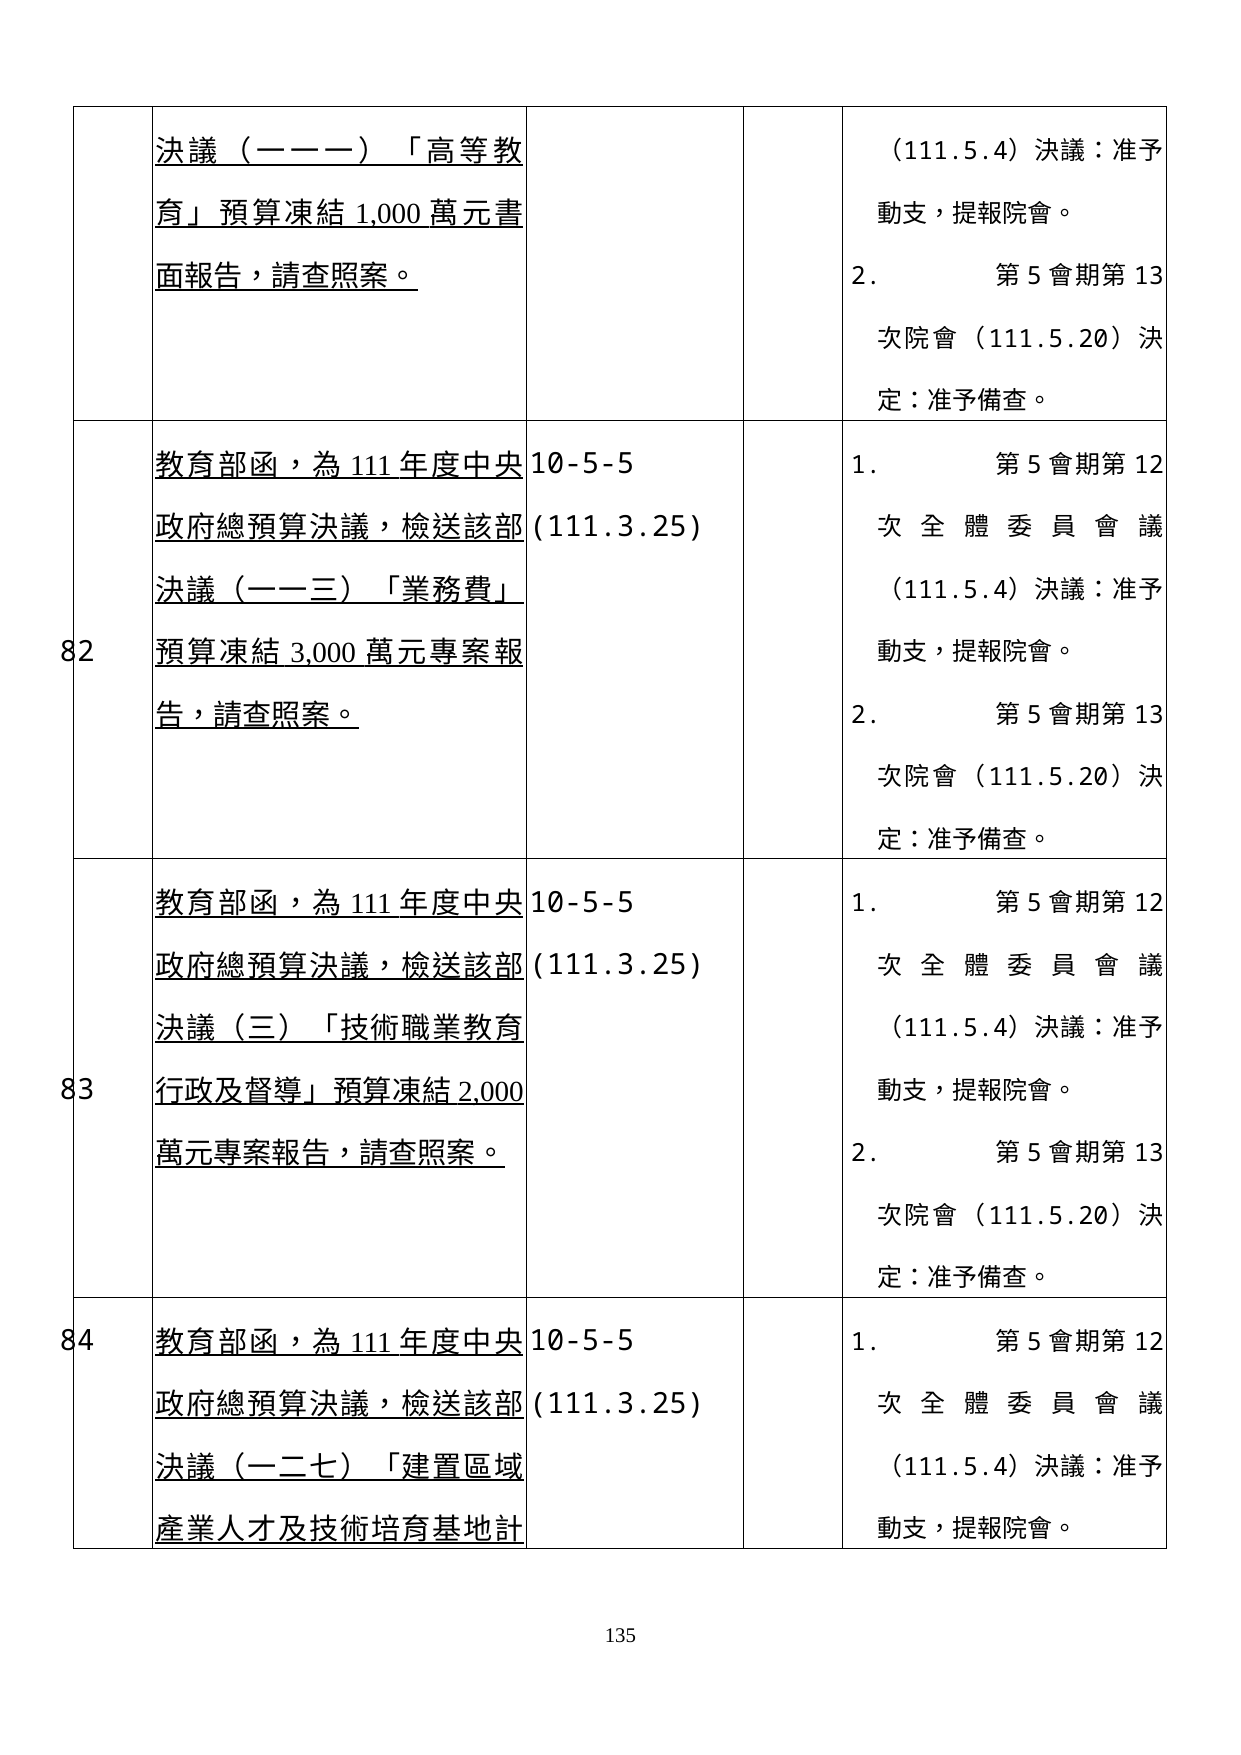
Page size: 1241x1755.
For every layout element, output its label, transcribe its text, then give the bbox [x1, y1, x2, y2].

table_cell [74, 107, 152, 419]
table_cell [527, 107, 743, 419]
table_cell 教育部函，為111年度中央政府總預算決議，檢送該部決議（三）「技術職業教育行政及督導」預算凍結2,000萬元專案報告，請查照案。 [153, 859, 526, 1297]
table_cell 10-5-5 (111.3.25) [527, 859, 743, 1297]
table_cell 10-5-5 (111.3.25) [527, 421, 743, 858]
table_cell 1. 第5會期第12次全體委員會議（111.5.4）決議：准予動支，提報院會。 [843, 1298, 1166, 1548]
table_cell [74, 859, 152, 1297]
table_cell [744, 1298, 842, 1548]
table_cell [744, 421, 842, 858]
table_cell 1. 第5會期第12次全體委員會議（111.5.4）決議：准予動支，提報院會。 2. 第5會期第13次院會（111.5.20）決定：准予備查。 [843, 859, 1166, 1297]
table_cell 1. 第5會期第12次全體委員會議（111.5.4）決議：准予動支，提報院會。 2. 第5會期第13次院會（111.5.20）決定：准予備查。 [843, 421, 1166, 858]
table_cell [744, 859, 842, 1297]
table_cell 教育部函，為111年度中央政府總預算決議，檢送該部決議（一一三）「業務費」預算凍結3,000萬元專案報告，請查照案。 [153, 421, 526, 858]
table_cell （111.5.4）決議：准予動支，提報院會。 2. 第5會期第13次院會（111.5.20）決定：准予備查。 [843, 107, 1166, 419]
table_cell 教育部函，為111年度中央政府總預算決議，檢送該部決議（一二七）「建置區域產業人才及技術培育基地計 [153, 1298, 526, 1548]
table_cell 決議（一一一）「高等教育」預算凍結1,000萬元書面報告，請查照案。 [153, 107, 526, 419]
table_cell [74, 421, 152, 858]
table_cell 10-5-5 (111.3.25) [527, 1298, 743, 1548]
table_cell [74, 1298, 152, 1548]
table_cell [744, 107, 842, 419]
